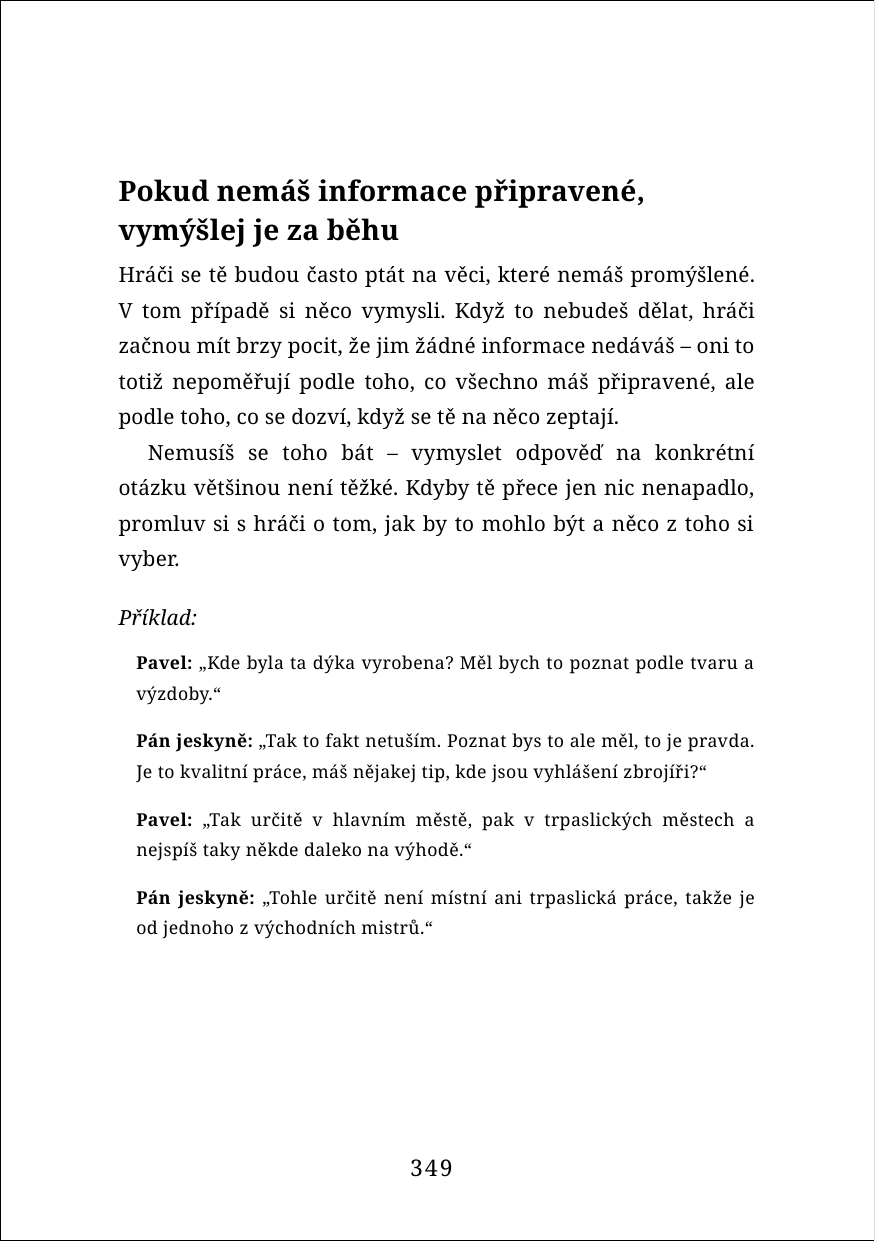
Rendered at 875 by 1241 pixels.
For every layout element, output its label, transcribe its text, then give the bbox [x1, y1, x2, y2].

text Pavel: „Tak určitě v hlavním městě, pak v trpaslických městech a nejspíš taky někde daleko na výhodě.“ [136, 807, 756, 861]
text Pán jeskyně: „Tak to fakt netuším. Poznat bys to ale měl, to je pravda. Je to kvalitní práce, máš nějakej tip, kde jsou vyhlášení zbrojíři?“ [136, 729, 756, 783]
text Hráči se tě budou často ptát na věci, které nemáš promýšlené. V tom případě si něco vymysli. Když to nebudeš dělat, hráči začnou mít brzy pocit, že jim žádné informace nedáváš – oni to totiž nepoměřují podle toho, co všechno máš připravené, ale podle toho, co se dozví, když se tě na něco zeptají. Nemusíš se toho bát – vymyslet odpověď na konkrétní otázku většinou není těžké. Kdyby tě přece jen nic nenapadlo, promluv si s hráči o tom, jak by to mohlo být a něco z toho si vyber. [118, 260, 756, 573]
subtitle Pokud nemáš informace připravené, vymýšlej je za běhu [118, 172, 756, 248]
text Příklad: [118, 603, 756, 632]
text Pavel: „Kde byla ta dýka vyrobena? Měl bych to poznat podle tvaru a výzdoby.“ [136, 651, 756, 705]
text Pán jeskyně: „Tohle určitě není místní ani trpaslická práce, takže je od jednoho z východních mistrů.“ [136, 885, 756, 939]
